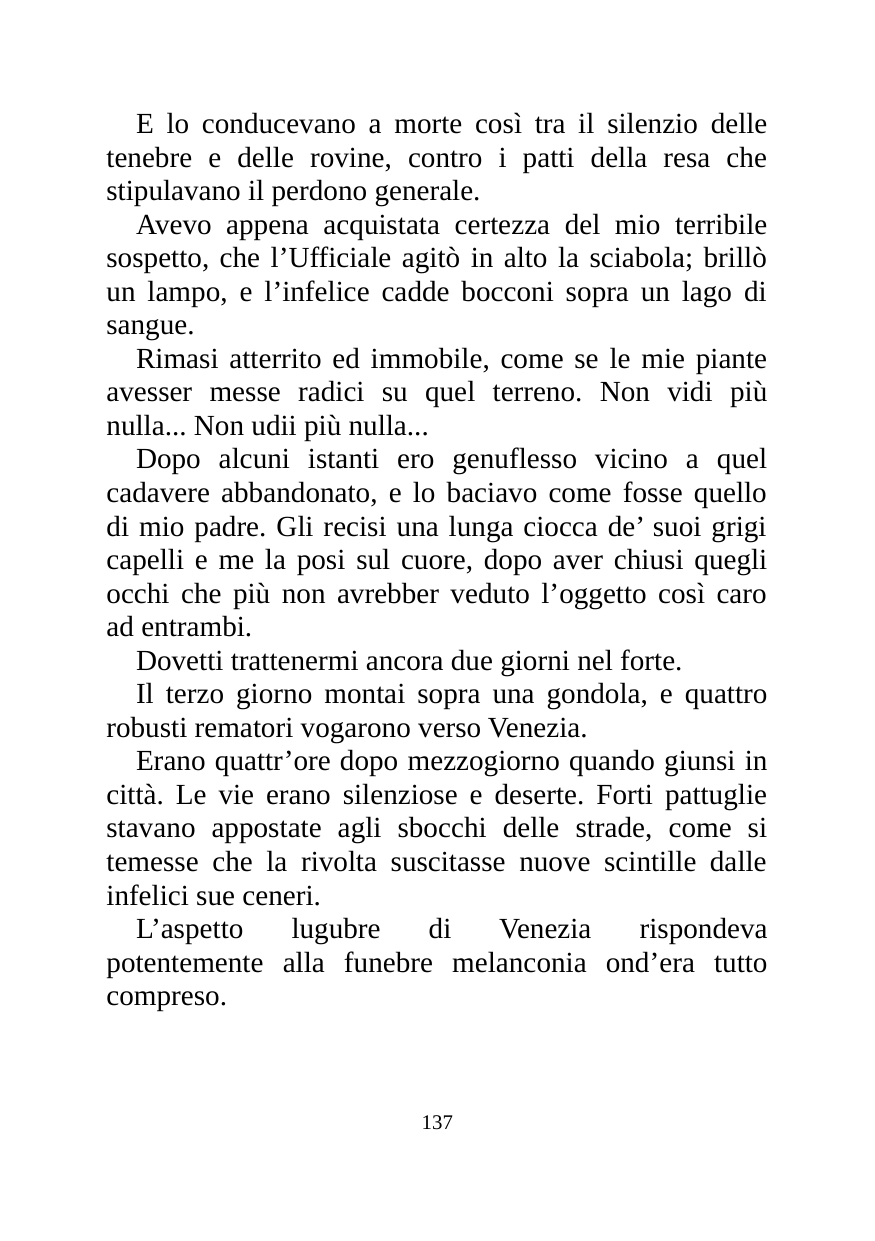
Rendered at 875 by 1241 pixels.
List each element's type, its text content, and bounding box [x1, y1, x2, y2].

text L’aspetto lugubre di Venezia rispondeva potentemente alla funebre melanconia ond’era tutto compreso. [106, 911, 768, 1012]
text Dovetti trattenermi ancora due giorni nel forte. [106, 643, 768, 676]
text Rimasi atterrito ed immobile, come se le mie piante avesser messe radici su quel terreno. Non vidi più nulla... Non udii più nulla... [106, 341, 768, 442]
text Il terzo giorno montai sopra una gondola, e quattro robusti rematori vogarono verso Venezia. [106, 676, 768, 743]
text Erano quattr’ore dopo mezzogiorno quando giunsi in città. Le vie erano silenziose e deserte. Forti pattuglie stavano appostate agli sbocchi delle strade, come si temesse che la rivolta suscitasse nuove scintille dalle infelici sue ceneri. [106, 743, 768, 911]
text E lo conducevano a morte così tra il silenzio delle tenebre e delle rovine, contro i patti della resa che stipulavano il perdono generale. [106, 106, 768, 207]
text Avevo appena acquistata certezza del mio terribile sospetto, che l’Ufficiale agitò in alto la sciabola; brillò un lampo, e l’infelice cadde bocconi sopra un lago di sangue. [106, 207, 768, 341]
text Dopo alcuni istanti ero genuflesso vicino a quel cadavere abbandonato, e lo baciavo come fosse quello di mio padre. Gli recisi una lunga ciocca de’ suoi grigi capelli e me la posi sul cuore, dopo aver chiusi quegli occhi che più non avrebber veduto l’oggetto così caro ad entrambi. [106, 442, 768, 643]
